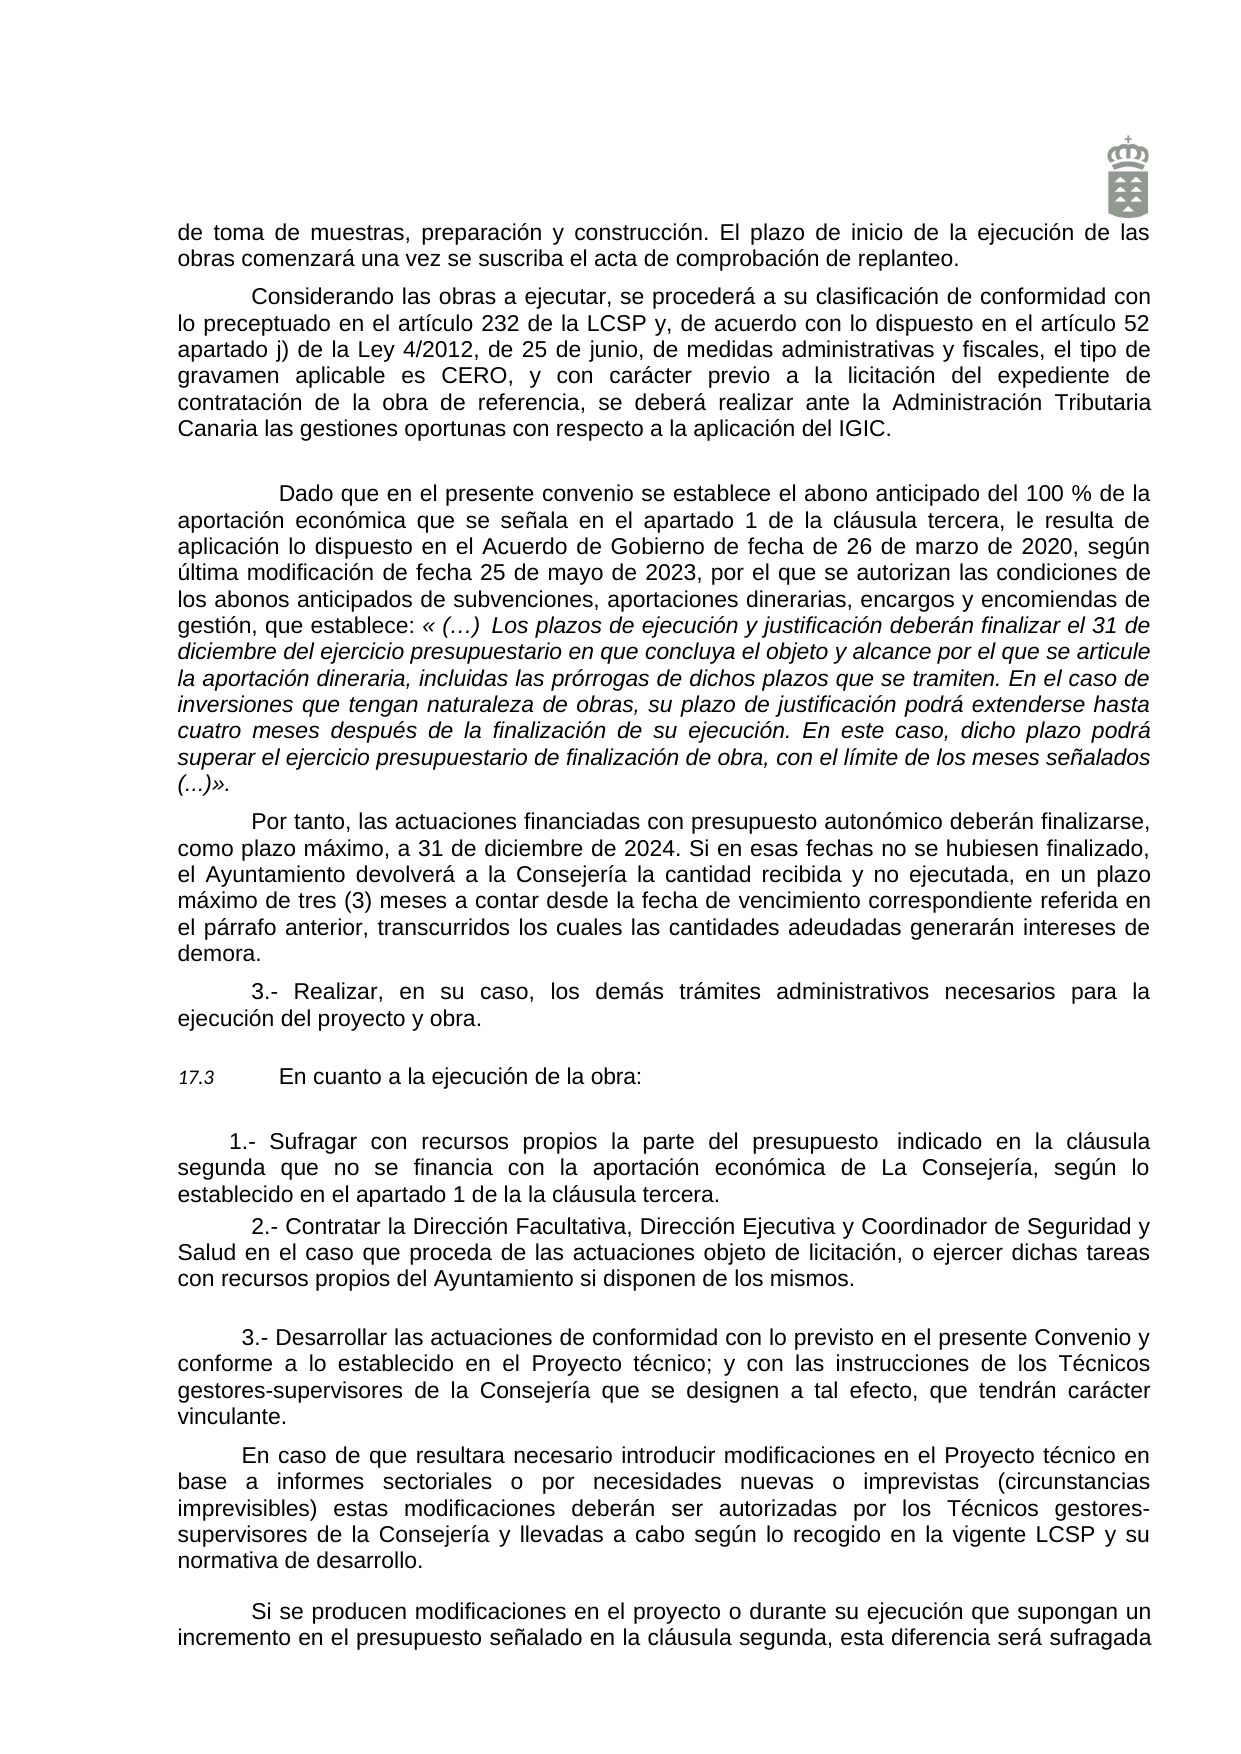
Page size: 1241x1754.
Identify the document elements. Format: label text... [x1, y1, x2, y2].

text 2.- Contratar la Dirección Facultativa, Dirección Ejecutiva y Coordinador de Seguridad y Salud en el caso que proceda de las actuaciones objeto de licitación, o ejercer dichas tareas con recursos propios del Ayuntamiento si disponen de los mismos. [177, 1213, 1152, 1292]
text Si se producen modificaciones en el proyecto o durante su ejecución que supongan un incremento en el presupuesto señalado en la cláusula segunda, esta diferencia será sufragada [177, 1598, 1152, 1651]
picture [1107, 135, 1149, 218]
text de toma de muestras, preparación y construcción. El plazo de inicio de la ejecución de las obras comenzará una vez se suscriba el acta de comprobación de replanteo. [177, 219, 1151, 271]
text 3.- Desarrollar las actuaciones de conformidad con lo previsto en el presente Convenio y conforme a lo establecido en el Proyecto técnico; y con las instrucciones de los Técnicos gestores-supervisores de la Consejería que se designen a tal efecto, que tendrán carácter vinculante. [177, 1324, 1151, 1429]
text 1.- Sufragar con recursos propios la parte del presupuesto indicado en la cláusula segunda que no se financia con la aportación económica de La Consejería, según lo establecido en el apartado 1 de la la cláusula tercera. [177, 1128, 1150, 1207]
text Considerando las obras a ejecutar, se procederá a su clasificación de conformidad con lo preceptuado en el artículo 232 de la LCSP y, de acuerdo con lo dispuesto en el artículo 52 apartado j) de la Ley 4/2012, de 25 de junio, de medidas administrativas y fiscales, el tipo de gravamen aplicable es CERO, y con carácter previo a la licitación del expediente de contratación de la obra de referencia, se deberá realizar ante la Administración Tributaria Canaria las gestiones oportunas con respecto a la aplicación del IGIC. [177, 283, 1152, 441]
text Dado que en el presente convenio se establece el abono anticipado del 100 % de la aportación económica que se señala en el apartado 1 de la cláusula tercera, le resulta de aplicación lo dispuesto en el Acuerdo de Gobierno de fecha de 26 de marzo de 2020, según última modificación de fecha 25 de mayo de 2023, por el que se autorizan las condiciones de los abonos anticipados de subvenciones, aportaciones dinerarias, encargos y encomiendas de gestión, que establece: « (…) Los plazos de ejecución y justificación deberán finalizar el 31 de diciembre del ejercicio presupuestario en que concluya el objeto y alcance por el que se articule la aportación dineraria, incluidas las prórrogas de dichos plazos que se tramiten. En el caso de inversiones que tengan naturaleza de obras, su plazo de justificación podrá extenderse hasta cuatro meses después de la finalización de su ejecución. En este caso, dicho plazo podrá superar el ejercicio presupuestario de finalización de obra, con el límite de los meses señalados (...)». [177, 480, 1151, 796]
text Por tanto, las actuaciones financiadas con presupuesto autonómico deberán finalizarse, como plazo máximo, a 31 de diciembre de 2024. Si en esas fechas no se hubiesen finalizado, el Ayuntamiento devolverá a la Consejería la cantidad recibida y no ejecutada, en un plazo máximo de tres (3) meses a contar desde la fecha de vencimiento correspondiente referida en el párrafo anterior, transcurridos los cuales las cantidades adeudadas generarán intereses de demora. [177, 808, 1151, 966]
text En caso de que resultara necesario introducir modificaciones en el Proyecto técnico en base a informes sectoriales o por necesidades nuevas o imprevistas (circunstancias imprevisibles) estas modificaciones deberán ser autorizadas por los Técnicos gestores- supervisores de la Consejería y llevadas a cabo según lo recogido en la vigente LCSP y su normativa de desarrollo. [177, 1442, 1151, 1574]
list En cuanto a la ejecución de la obra: [177, 1063, 1163, 1090]
text 3.- Realizar, en su caso, los demás trámites administrativos necesarios para la ejecución del proyecto y obra. [177, 978, 1151, 1031]
